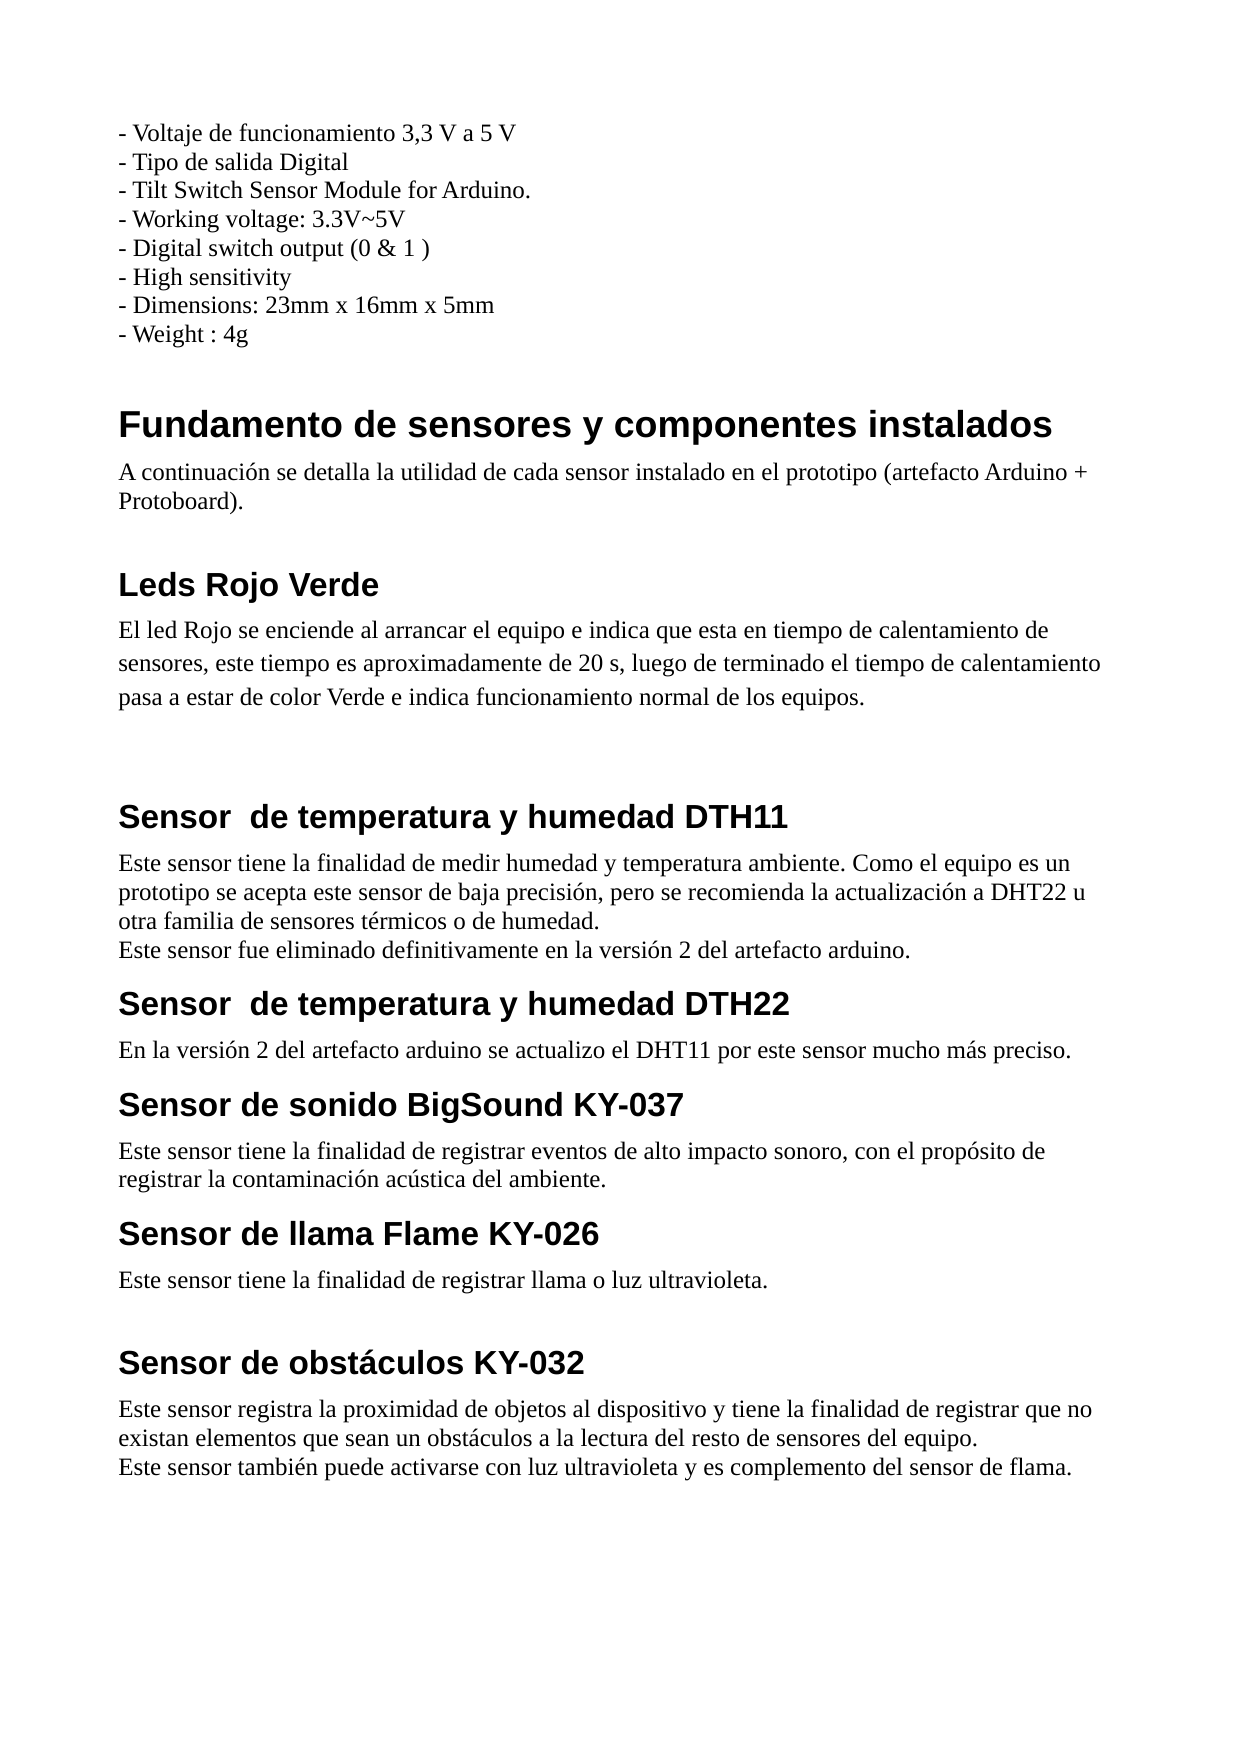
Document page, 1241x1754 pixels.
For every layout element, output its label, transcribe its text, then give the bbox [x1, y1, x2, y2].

text Este sensor fue eliminado definitivamente en la versión 2 del artefacto arduino. [118, 935, 1122, 963]
subtitle Fundamento de sensores y componentes instalados [118, 402, 1122, 445]
text - Dimensions: 23mm x 16mm x 5mm [118, 291, 1122, 319]
subtitle Sensor de temperatura y humedad DTH11 [118, 798, 1122, 836]
text - Weight : 4g [118, 319, 1122, 348]
text - Tipo de salida Digital [118, 147, 1122, 176]
text Este sensor registra la proximidad de objetos al dispositivo y tiene la finalidad de registrar que no existan elementos que sean un obstáculos a la lectura del resto de sensores del equipo. [118, 1394, 1122, 1452]
text Este sensor tiene la finalidad de registrar llama o luz ultravioleta. [118, 1265, 1122, 1294]
text Este sensor también puede activarse con luz ultravioleta y es complemento del sensor de flama. [118, 1452, 1122, 1481]
subtitle Sensor de temperatura y humedad DTH22 [118, 984, 1122, 1023]
text - High sensitivity [118, 262, 1122, 291]
text - Voltaje de funcionamiento 3,3 V a 5 V [118, 118, 1122, 147]
text - Tilt Switch Sensor Module for Arduino. [118, 176, 1122, 204]
subtitle Leds Rojo Verde [118, 564, 1122, 603]
text Este sensor tiene la finalidad de medir humedad y temperatura ambiente. Como el equipo es un prototipo se acepta este sensor de baja precisión, pero se recomienda la actualización a DHT22 u otra familia de sensores térmicos o de humedad. [118, 848, 1122, 935]
text A continuación se detalla la utilidad de cada sensor instalado en el prototipo (artefacto Arduino + Protoboard). [118, 457, 1122, 515]
subtitle Sensor de sonido BigSound KY-037 [118, 1085, 1122, 1123]
text - Working voltage: 3.3V~5V [118, 204, 1122, 233]
subtitle Sensor de obstáculos KY-032 [118, 1343, 1122, 1382]
text En la versión 2 del artefacto arduino se actualizo el DHT11 por este sensor mucho más preciso. [118, 1035, 1122, 1064]
text - Digital switch output (0 & 1 ) [118, 233, 1122, 262]
text El led Rojo se enciende al arrancar el equipo e indica que esta en tiempo de calentamiento de sensores, este tiempo es aproximadamente de 20 s, luego de terminado el tiempo de calentamiento pasa a estar de color Verde e indica funcionamiento normal de los equipos. [118, 616, 1122, 710]
subtitle Sensor de llama Flame KY-026 [118, 1214, 1122, 1253]
text Este sensor tiene la finalidad de registrar eventos de alto impacto sonoro, con el propósito de registrar la contaminación acústica del ambiente. [118, 1136, 1122, 1193]
